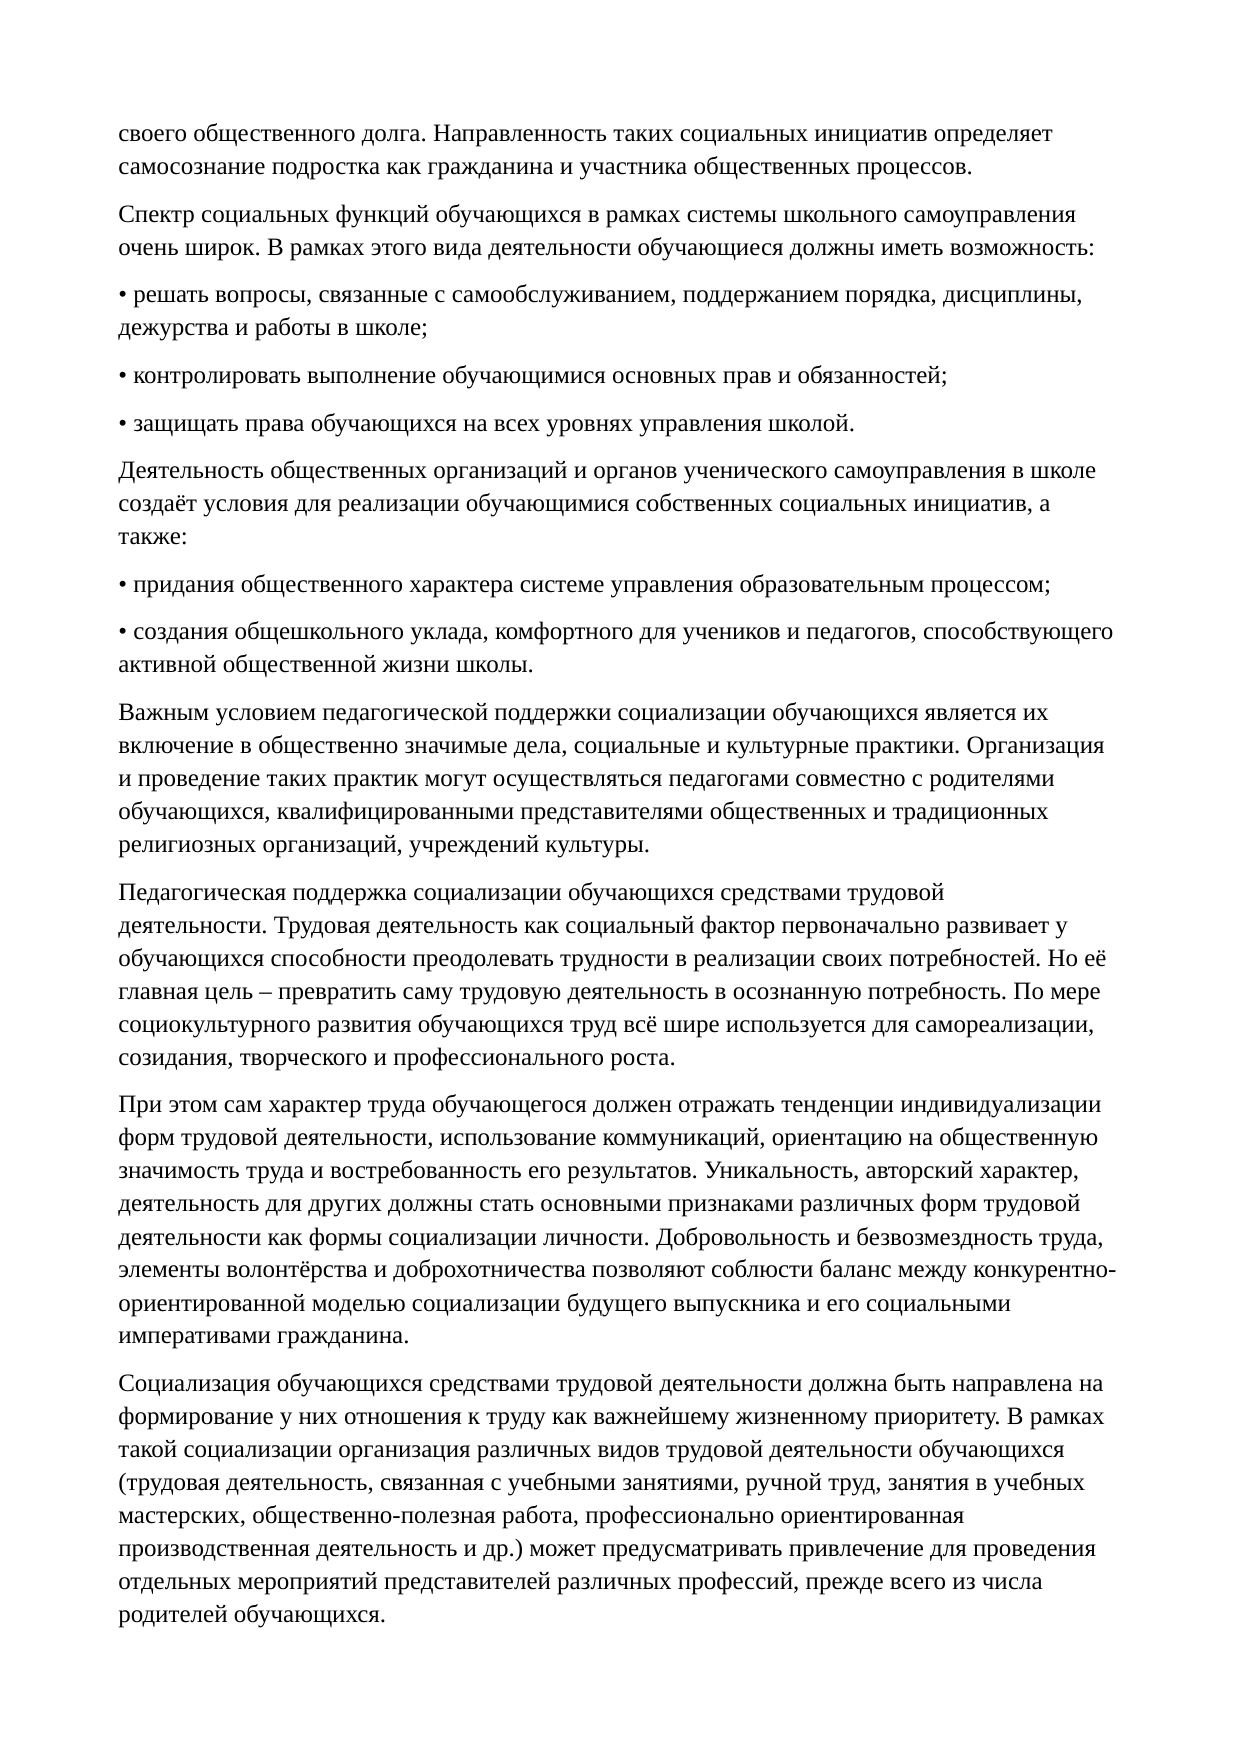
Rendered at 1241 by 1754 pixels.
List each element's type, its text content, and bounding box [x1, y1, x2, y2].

text • придания общественного характера системе управления образовательным процессом; [118, 569, 1122, 598]
text • контролировать выполнение обучающимися основных прав и обязанностей; [118, 360, 1122, 389]
text • защищать права обучающихся на всех уровнях управления школой. [118, 408, 1122, 436]
text При этом сам характер труда обучающегося должен отражать тенденции индивидуализации форм трудовой деятельности, использование коммуникаций, ориентацию на общественную значимость труда и востребованность его результатов. Уникальность, авторский характер, деятельность для других должны стать основными признаками различных форм трудовой деятельности как формы социализации личности. Добровольность и безвозмездность труда, элементы волонтёрства и доброхотничества позволяют соблюсти баланс между конкурентно-ориентированной моделью социализации будущего выпускника и его социальными императивами гражданина. [118, 1089, 1122, 1349]
text Деятельность общественных организаций и органов ученического самоуправления в школе создаёт условия для реализации обучающимися собственных социальных инициатив, а также: [118, 455, 1122, 550]
text своего общественного долга. Направленность таких социальных инициатив определяет самосознание подростка как гражданина и участника общественных процессов. [118, 118, 1122, 180]
text Важным условием педагогической поддержки социализации обучающихся является их включение в общественно значимые дела, социальные и культурные практики. Организация и проведение таких практик могут осуществляться педагогами совместно с родителями обучающихся, квалифицированными представителями общественных и традиционных религиозных организаций, учреждений культуры. [118, 697, 1122, 858]
text Социализация обучающихся средствами трудовой деятельности должна быть направлена на формирование у них отношения к труду как важнейшему жизненному приоритету. В рамках такой социализации организация различных видов трудовой деятельности обучающихся (трудовая деятельность, связанная с учебными занятиями, ручной труд, занятия в учебных мастерских, общественно-полезная работа, профессионально ориентированная производственная деятельность и др.) может предусматривать привлечение для проведения отдельных мероприятий представителей различных профессий, прежде всего из числа родителей обучающихся. [118, 1368, 1122, 1628]
text • создания общешкольного уклада, комфортного для учеников и педагогов, способствующего активной общественной жизни школы. [118, 616, 1122, 678]
text Спектр социальных функций обучающихся в рамках системы школьного самоуправления очень широк. В рамках этого вида деятельности обучающиеся должны иметь возможность: [118, 199, 1122, 261]
text • решать вопросы, связанные с самообслуживанием, поддержанием порядка, дисциплины, дежурства и работы в школе; [118, 279, 1122, 341]
text Педагогическая поддержка социализации обучающихся средствами трудовой деятельности. Трудовая деятельность как социальный фактор первоначально развивает у обучающихся способности преодолевать трудности в реализации своих потребностей. Но её главная цель – превратить саму трудовую деятельность в осознанную потребность. По мере социокультурного развития обучающихся труд всё шире используется для самореализации, созидания, творческого и профессионального роста. [118, 877, 1122, 1071]
